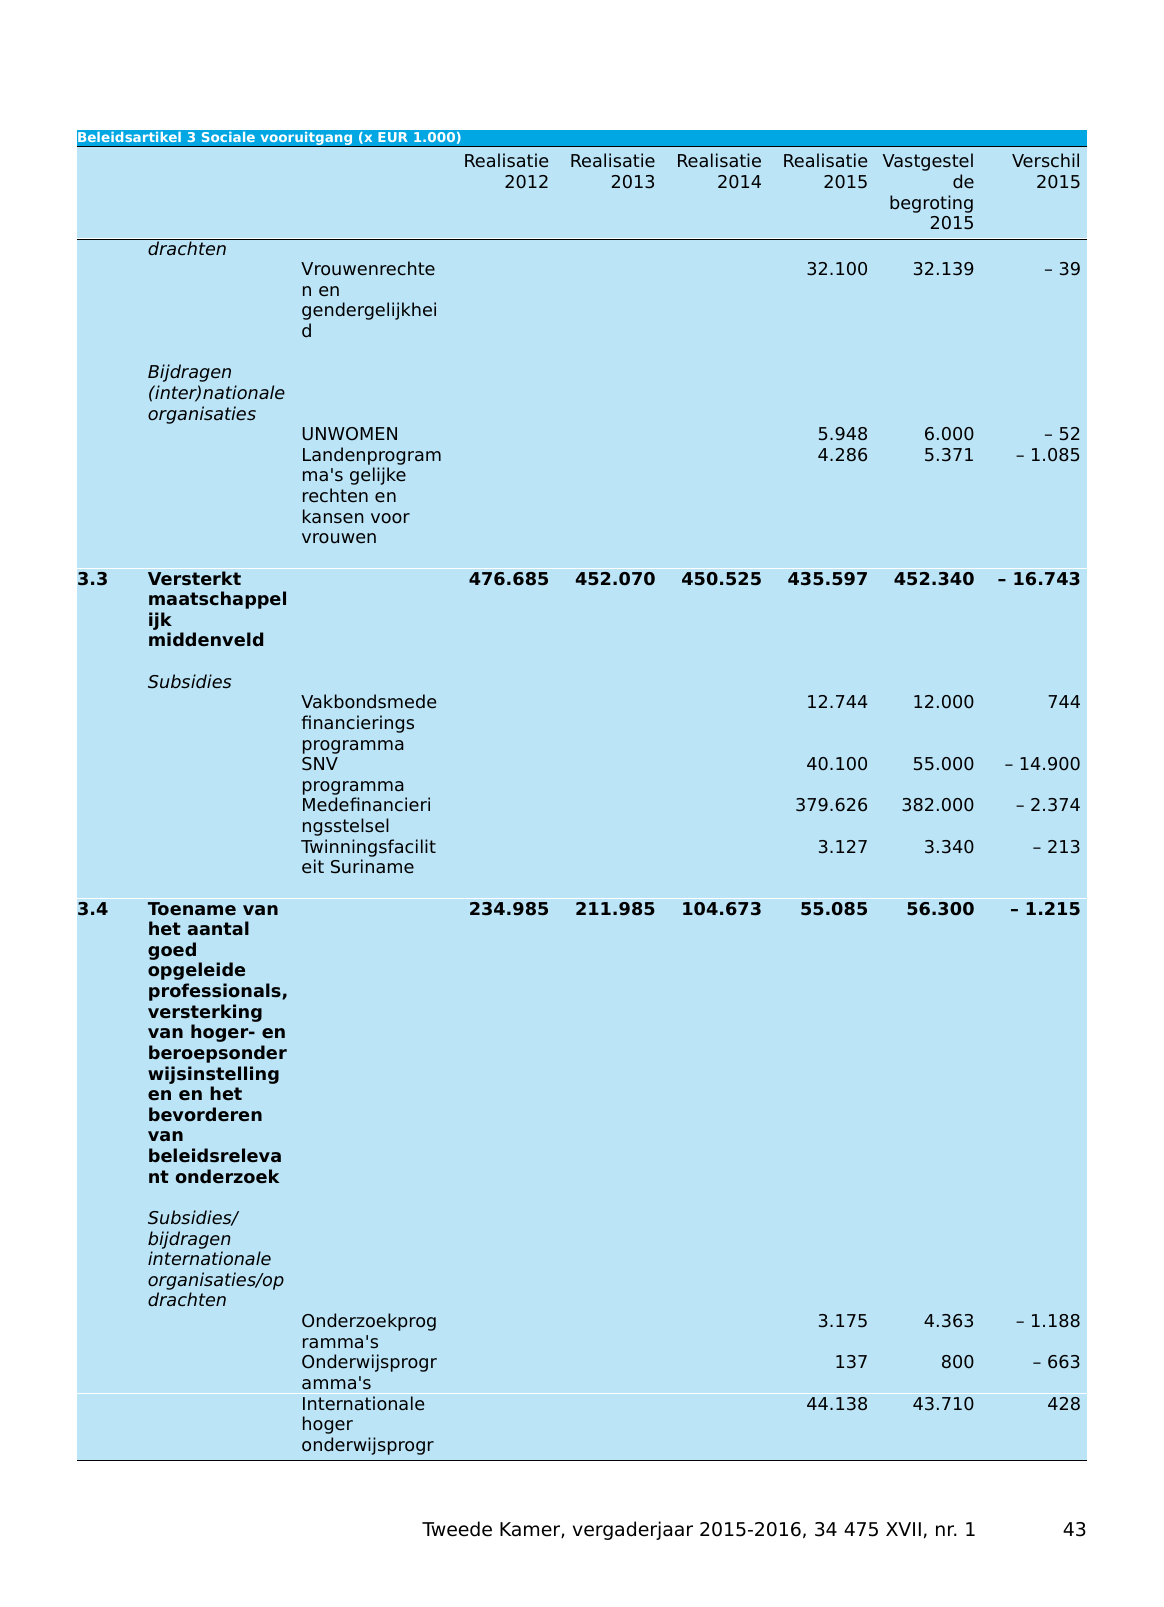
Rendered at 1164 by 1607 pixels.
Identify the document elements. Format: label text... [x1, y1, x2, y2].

table_cell – 52 [980, 424, 1087, 445]
table_cell Realisatie 2014 [661, 147, 768, 238]
table_cell [142, 424, 295, 445]
table_cell [295, 651, 449, 672]
table_cell [142, 445, 295, 548]
table_cell [555, 548, 661, 568]
table_cell [555, 651, 661, 672]
table_cell [980, 672, 1087, 692]
table_cell Vastgestelde begroting 2015 [874, 147, 980, 238]
table_cell [980, 240, 1087, 259]
table_cell [449, 445, 555, 548]
table_cell 744 [980, 692, 1087, 754]
table_header Beleidsartikel 3 Sociale vooruitgang (x EUR 1.000) [77, 130, 1087, 146]
table_cell 40.100 [768, 754, 874, 795]
table_cell [77, 445, 142, 548]
table_cell [77, 147, 142, 238]
table_cell 382.000 [874, 795, 980, 837]
table_cell – 663 [980, 1352, 1087, 1393]
table_cell [295, 899, 449, 1187]
table_cell [77, 1187, 142, 1208]
table_cell [661, 424, 768, 445]
table_cell [661, 1187, 768, 1208]
table_cell 379.626 [768, 795, 874, 837]
table_cell [874, 651, 980, 672]
table_cell Vrouwenrechten en gendergelijkheid [295, 259, 449, 342]
table_cell [449, 651, 555, 672]
table_cell [768, 878, 874, 898]
table_cell 137 [768, 1352, 874, 1393]
table_cell [555, 342, 661, 362]
table_cell Landenprogramma's gelijke rechten en kansen voor vrouwen [295, 445, 449, 548]
table_cell Onderzoekprogramma's [295, 1311, 449, 1352]
table_cell [768, 342, 874, 362]
table_cell [142, 878, 295, 898]
table_cell [77, 692, 142, 754]
table_cell [980, 878, 1087, 898]
table_cell [768, 362, 874, 424]
table_cell 211.985 [555, 899, 661, 1187]
table_cell [142, 1352, 295, 1393]
table_cell Medefinancieringsstelsel [295, 795, 449, 837]
table_cell 55.000 [874, 754, 980, 795]
table_cell [661, 878, 768, 898]
table_cell 104.673 [661, 899, 768, 1187]
table_cell 5.371 [874, 445, 980, 548]
table_cell [77, 837, 142, 878]
table_cell 32.100 [768, 259, 874, 342]
table_cell [874, 342, 980, 362]
table_cell [661, 1394, 768, 1460]
table_cell [661, 445, 768, 548]
table_cell [555, 445, 661, 548]
table_cell [77, 1208, 142, 1311]
table_cell 476.685 [449, 569, 555, 651]
table_cell [449, 795, 555, 837]
table_cell – 16.743 [980, 569, 1087, 651]
table_cell 43.710 [874, 1394, 980, 1460]
table_cell Bijdragen (inter)nationale organisaties [142, 362, 295, 424]
table_cell [77, 362, 142, 424]
table_cell [661, 1208, 768, 1311]
table_cell 44.138 [768, 1394, 874, 1460]
table_cell [142, 692, 295, 754]
table_cell [661, 1352, 768, 1393]
table_cell [449, 837, 555, 878]
table_cell [295, 342, 449, 362]
table_cell 3.175 [768, 1311, 874, 1352]
table_cell [661, 259, 768, 342]
table_cell 4.286 [768, 445, 874, 548]
table_cell [449, 1394, 555, 1460]
table_cell [77, 342, 142, 362]
table_cell [142, 795, 295, 837]
table_cell [768, 240, 874, 259]
table_cell Realisatie 2013 [555, 147, 661, 238]
table_cell 452.070 [555, 569, 661, 651]
table_cell [449, 1352, 555, 1393]
table_cell [555, 1352, 661, 1393]
table_cell [77, 795, 142, 837]
table_cell [142, 754, 295, 795]
table_cell [449, 342, 555, 362]
table_cell – 1.085 [980, 445, 1087, 548]
table_cell 435.597 [768, 569, 874, 651]
table_cell Vakbondsmedefinancierings programma [295, 692, 449, 754]
table_cell [555, 672, 661, 692]
table_cell 4.363 [874, 1311, 980, 1352]
table_cell [142, 147, 295, 238]
table_cell 3.3 [77, 569, 142, 651]
table_cell [874, 240, 980, 259]
table_cell [768, 1208, 874, 1311]
table_cell [449, 1311, 555, 1352]
table_cell [142, 342, 295, 362]
table_cell [77, 1394, 142, 1460]
table_cell [77, 548, 142, 568]
table_cell [449, 754, 555, 795]
table_cell [77, 672, 142, 692]
table_cell – 1.215 [980, 899, 1087, 1187]
table_cell [77, 1352, 142, 1393]
table_cell [142, 1394, 295, 1460]
table_cell [874, 548, 980, 568]
table_cell Verschil 2015 [980, 147, 1087, 238]
table_cell 12.000 [874, 692, 980, 754]
table_cell – 213 [980, 837, 1087, 878]
table_cell Internationale hoger onderwijsprogr [295, 1394, 449, 1460]
table_cell [142, 651, 295, 672]
table_cell SNV programma [295, 754, 449, 795]
table_cell [77, 754, 142, 795]
table_cell [768, 672, 874, 692]
table_cell [874, 878, 980, 898]
table_cell [449, 672, 555, 692]
table_cell Subsidies/bijdragen internationale organisaties/opdrachten [142, 1208, 295, 1311]
table_cell [142, 1311, 295, 1352]
table_cell [295, 362, 449, 424]
table_cell [661, 754, 768, 795]
table_cell 450.525 [661, 569, 768, 651]
table_cell [77, 1311, 142, 1352]
table_cell [980, 651, 1087, 672]
table_cell – 1.188 [980, 1311, 1087, 1352]
table_cell [142, 1187, 295, 1208]
table_cell [980, 342, 1087, 362]
table_cell [661, 342, 768, 362]
table_cell [295, 672, 449, 692]
table_cell [661, 548, 768, 568]
table_cell 3.340 [874, 837, 980, 878]
table_cell [449, 1208, 555, 1311]
table_cell [768, 1187, 874, 1208]
table_cell [980, 1187, 1087, 1208]
table_cell [449, 259, 555, 342]
table_cell [295, 1187, 449, 1208]
table_cell [77, 878, 142, 898]
table_cell [768, 548, 874, 568]
table_cell [77, 259, 142, 342]
table_cell Twinningsfaciliteit Suriname [295, 837, 449, 878]
table_cell [449, 240, 555, 259]
table_cell [449, 362, 555, 424]
table_cell [980, 548, 1087, 568]
table_cell [555, 424, 661, 445]
table_cell [77, 424, 142, 445]
table_cell [555, 240, 661, 259]
table_cell [142, 548, 295, 568]
table_cell [661, 795, 768, 837]
table_cell – 14.900 [980, 754, 1087, 795]
table_cell – 39 [980, 259, 1087, 342]
table_cell 3.127 [768, 837, 874, 878]
table_cell Subsidies [142, 672, 295, 692]
table_cell 452.340 [874, 569, 980, 651]
table_cell [555, 1394, 661, 1460]
table_cell [295, 569, 449, 651]
table_cell [661, 240, 768, 259]
table_cell [661, 672, 768, 692]
table_cell [449, 878, 555, 898]
table_cell [449, 424, 555, 445]
table_cell [661, 837, 768, 878]
table_cell Onderwijsprogramma's [295, 1352, 449, 1393]
table_cell [142, 837, 295, 878]
table_cell drachten [142, 240, 295, 259]
table_cell [295, 147, 449, 238]
table_cell [661, 362, 768, 424]
table_cell [555, 1187, 661, 1208]
table_cell [555, 259, 661, 342]
table_cell [142, 259, 295, 342]
table_cell [449, 692, 555, 754]
table_cell [555, 837, 661, 878]
table_cell 56.300 [874, 899, 980, 1187]
table_cell 6.000 [874, 424, 980, 445]
table_cell [555, 692, 661, 754]
table_cell Realisatie 2015 [768, 147, 874, 238]
table_cell Realisatie 2012 [449, 147, 555, 238]
table_cell [555, 362, 661, 424]
table_cell [874, 672, 980, 692]
table_cell [295, 878, 449, 898]
table_cell [295, 1208, 449, 1311]
table_cell [555, 1208, 661, 1311]
table_cell [874, 362, 980, 424]
table_cell [661, 651, 768, 672]
table_cell Toename van het aantal goed opgeleide professionals, versterking van hoger- en beroepsonderwijsinstellingen en het bevorderen van beleidsrelevant onderzoek [142, 899, 295, 1187]
table_cell [768, 651, 874, 672]
table_cell [295, 548, 449, 568]
table_cell [555, 754, 661, 795]
table_cell 32.139 [874, 259, 980, 342]
table_cell UNWOMEN [295, 424, 449, 445]
table_cell [77, 651, 142, 672]
table_cell [449, 1187, 555, 1208]
table_cell [874, 1187, 980, 1208]
table_cell Versterkt maatschappelijk middenveld [142, 569, 295, 651]
table_cell [555, 878, 661, 898]
table_cell 3.4 [77, 899, 142, 1187]
table_cell – 2.374 [980, 795, 1087, 837]
table_cell [555, 1311, 661, 1352]
table_cell [661, 1311, 768, 1352]
table_cell [77, 240, 142, 259]
table_cell [874, 1208, 980, 1311]
table_cell [980, 362, 1087, 424]
table_cell 800 [874, 1352, 980, 1393]
table_cell [555, 795, 661, 837]
table_cell 428 [980, 1394, 1087, 1460]
table_cell [295, 240, 449, 259]
table_cell 55.085 [768, 899, 874, 1187]
table_cell 12.744 [768, 692, 874, 754]
table_cell 234.985 [449, 899, 555, 1187]
table_cell [449, 548, 555, 568]
table_cell [980, 1208, 1087, 1311]
table_cell 5.948 [768, 424, 874, 445]
table_cell [661, 692, 768, 754]
